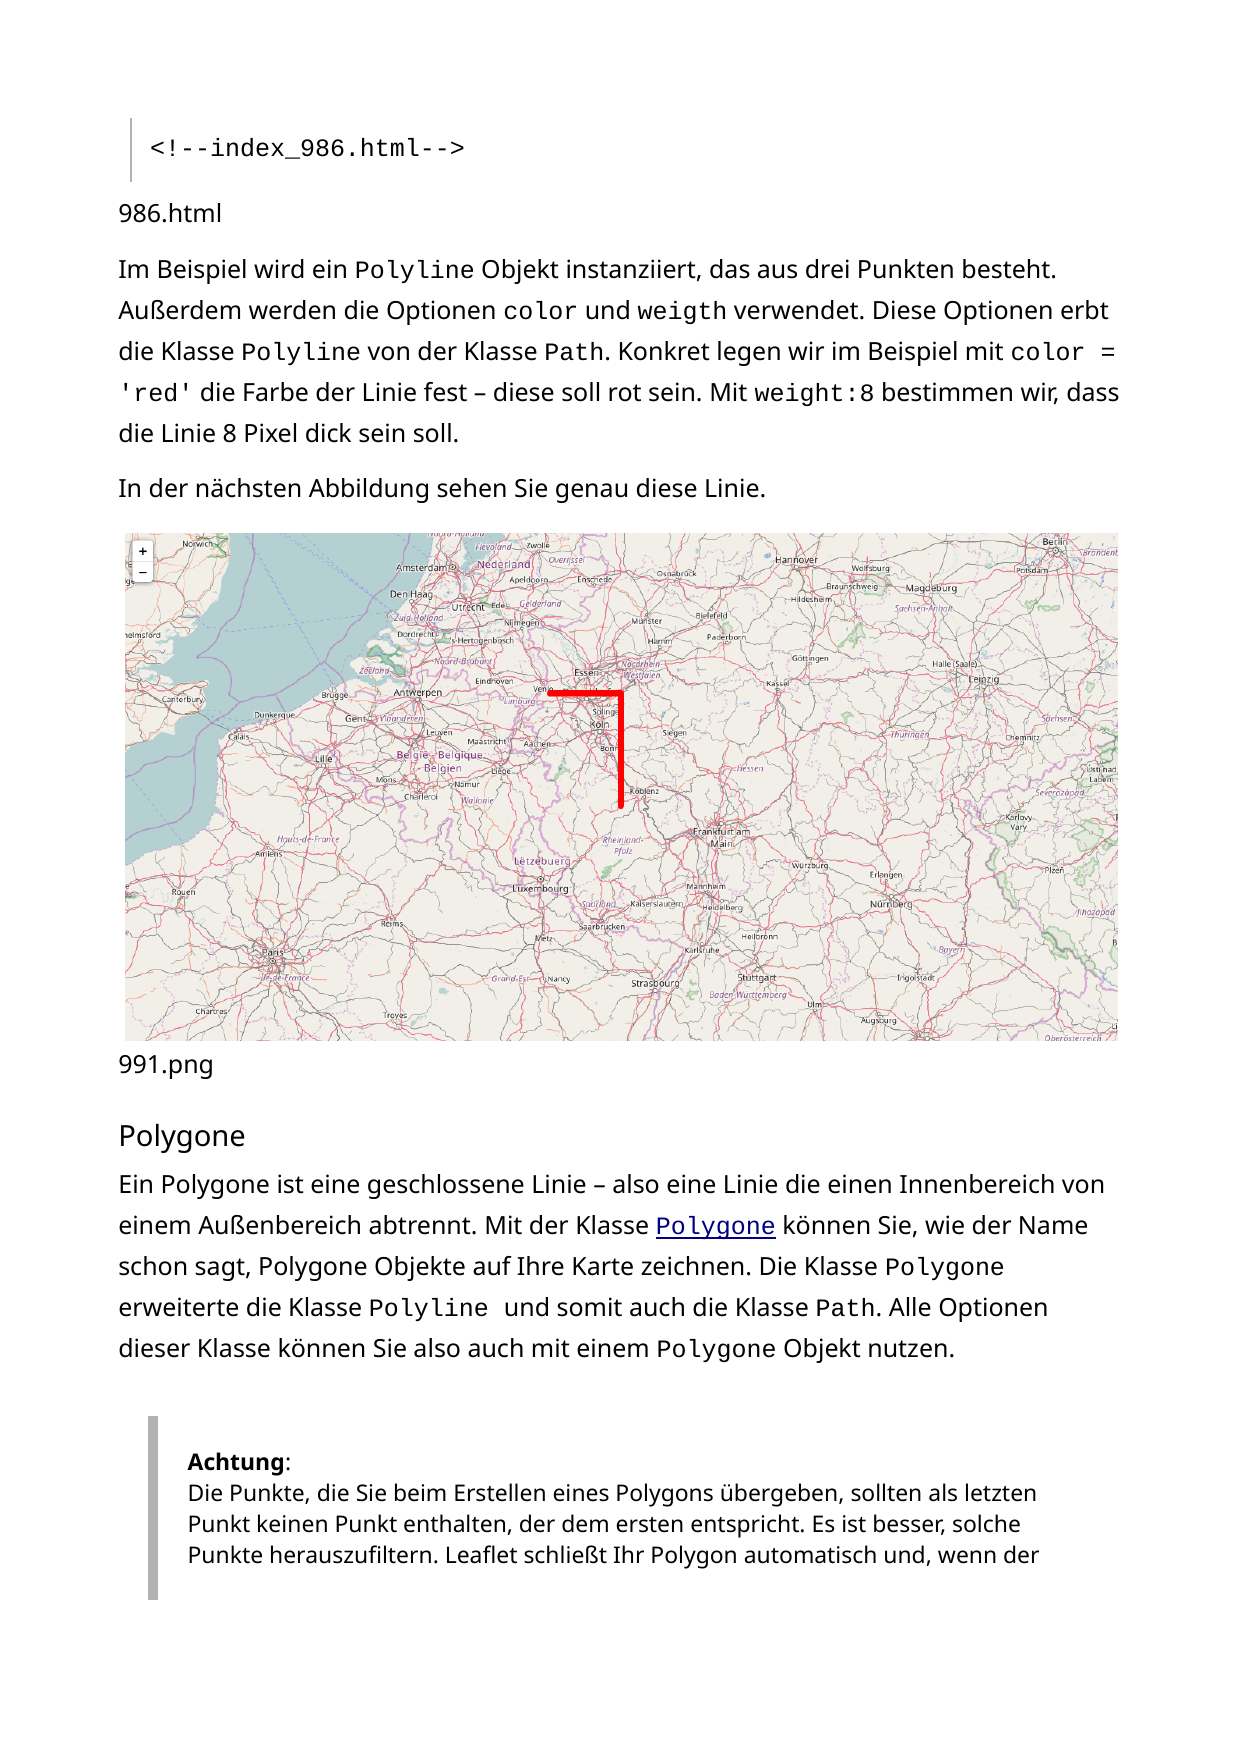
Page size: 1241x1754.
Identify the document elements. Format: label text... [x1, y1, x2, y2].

picture [118, 526, 1123, 1041]
text In der nächsten Abbildung sehen Sie genau diese Linie. [118, 471, 1122, 505]
subtitle Polygone [118, 1115, 1122, 1154]
text 991.png [118, 1041, 1122, 1081]
text Im Beispiel wird ein Polyline Objekt instanziiert, das aus drei Punkten besteht. Außerdem werden die Optionen color und weigth verwendet. Diese Optionen erbt die Klasse Polyline von der Klasse Path. Konkret legen wir im Beispiel mit color = 'red' die Farbe der Linie fest – diese soll rot sein. Mit weight:8 bestimmen wir, dass die Linie 8 Pixel dick sein soll. [118, 251, 1122, 450]
text Ein Polygone ist eine geschlossene Linie – also eine Linie die einen Innenbereich von einem Außenbereich abtrennt. Mit der Klasse Polygone können Sie, wie der Name schon sagt, Polygone Objekte auf Ihre Karte zeichnen. Die Klasse Polygone erweiterte die Klasse Polyline und somit auch die Klasse Path. Alle Optionen dieser Klasse können Sie also auch mit einem Polygone Objekt nutzen. [118, 1167, 1122, 1365]
text Achtung: Die Punkte, die Sie beim Erstellen eines Polygons übergeben, sollten als letzten Punkt keinen Punkt enthalten, der dem ersten entspricht. Es ist besser, solche Punkte herauszufiltern. Leaflet schließt Ihr Polygon automatisch und, wenn der [158, 1416, 1093, 1600]
text 986.html [118, 196, 1122, 230]
text <!--index_986.html--> [132, 118, 1122, 182]
